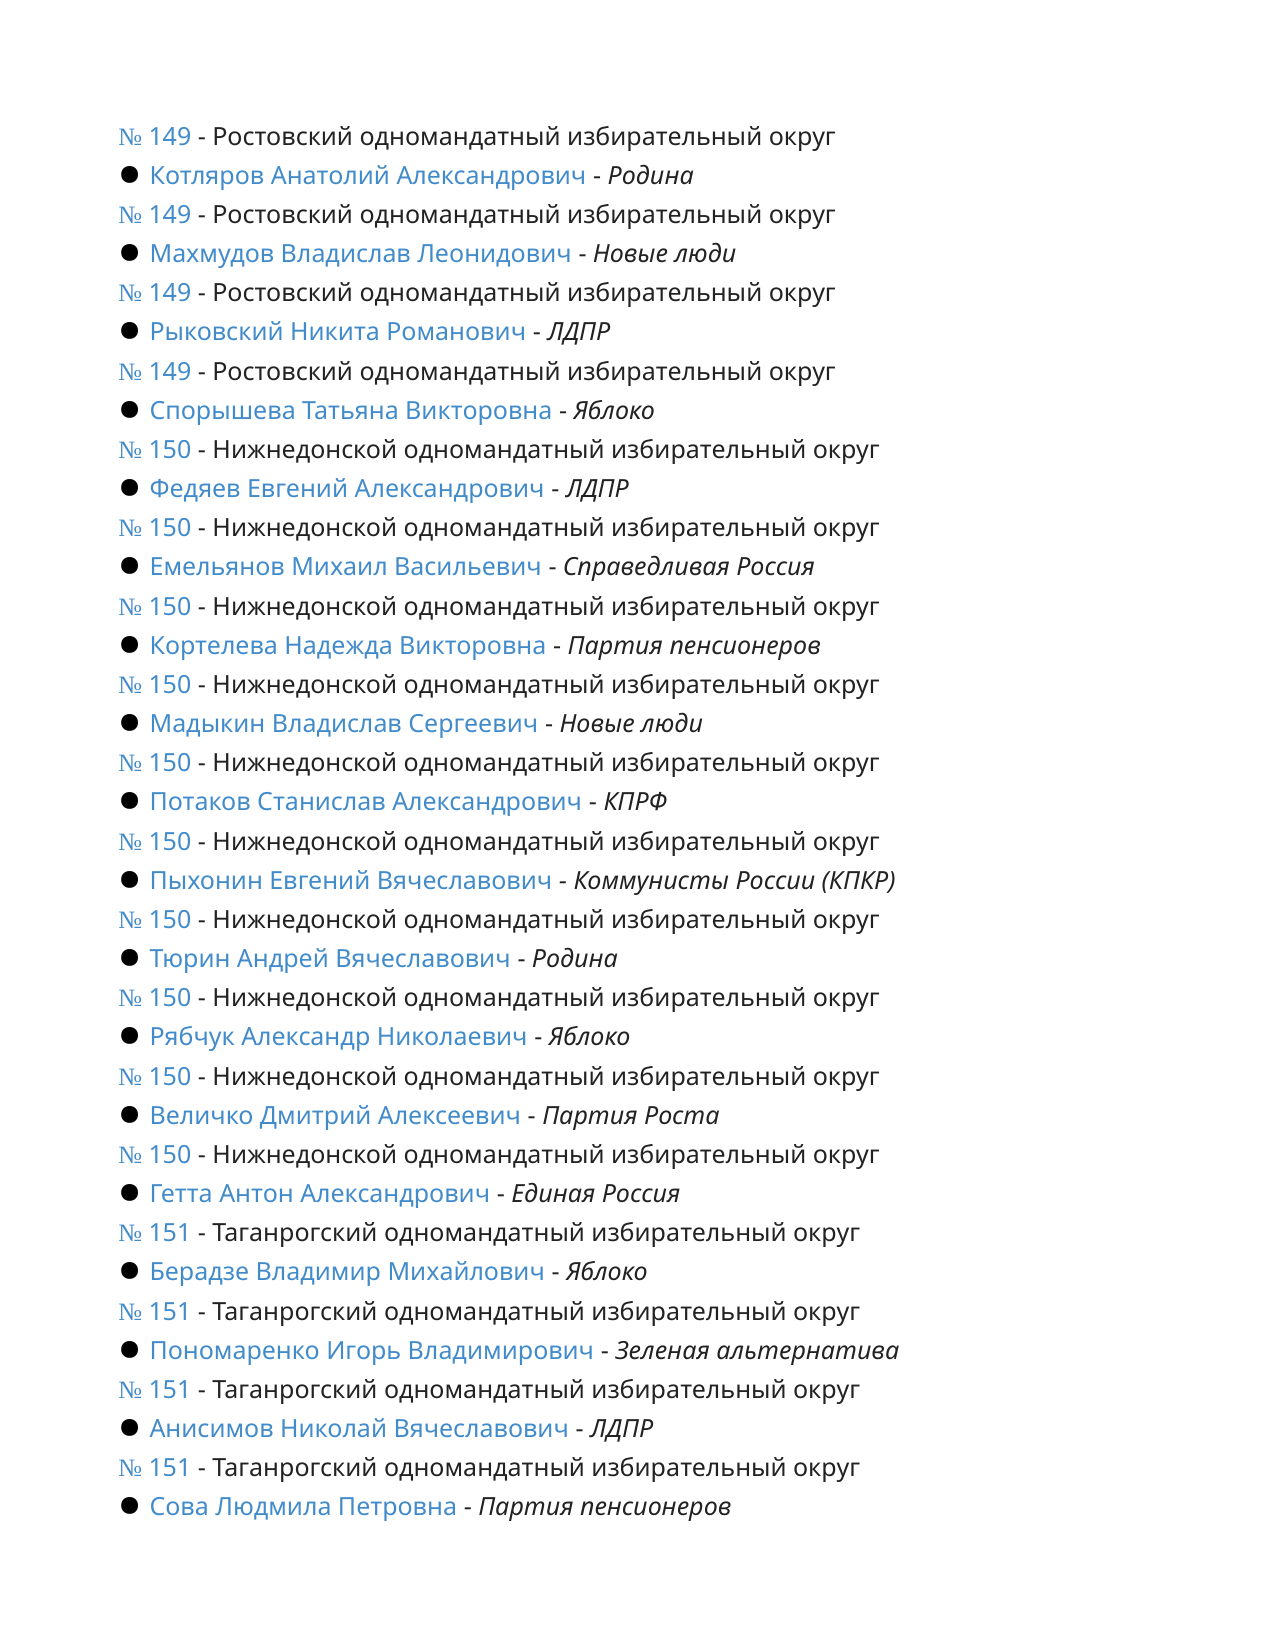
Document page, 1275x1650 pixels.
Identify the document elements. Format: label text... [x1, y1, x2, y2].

text № 151 - Таганрогский одномандатный избирательный округ [118, 1293, 1157, 1327]
list Спорышева Татьяна Викторовна - Яблоко [120, 392, 1157, 426]
list Котляров Анатолий Александрович - Родина [120, 157, 1157, 191]
list Анисимов Николай Вячеславович - ЛДПР [120, 1411, 1157, 1445]
list Федяев Евгений Александрович - ЛДПР [120, 471, 1157, 505]
list Мадыкин Владислав Сергеевич - Новые люди [120, 706, 1157, 740]
list Гетта Антон Александрович - Единая Россия [120, 1176, 1157, 1210]
list Пыхонин Евгений Вячеславович - Коммунисты России (КПКР) [120, 862, 1157, 896]
list Величко Дмитрий Алексеевич - Партия Роста [120, 1097, 1157, 1131]
text № 150 - Нижнедонской одномандатный избирательный округ [118, 980, 1157, 1014]
text № 151 - Таганрогский одномандатный избирательный округ [118, 1215, 1157, 1249]
text № 150 - Нижнедонской одномандатный избирательный округ [118, 823, 1157, 857]
text № 151 - Таганрогский одномандатный избирательный округ [118, 1371, 1157, 1406]
text № 150 - Нижнедонской одномандатный избирательный округ [118, 510, 1157, 544]
text № 149 - Ростовский одномандатный избирательный округ [118, 118, 1157, 152]
text № 150 - Нижнедонской одномандатный избирательный округ [118, 1136, 1157, 1171]
text № 150 - Нижнедонской одномандатный избирательный округ [118, 666, 1157, 701]
list Рябчук Александр Николаевич - Яблоко [120, 1019, 1157, 1053]
list Рыковский Никита Романович - ЛДПР [120, 314, 1157, 348]
list Махмудов Владислав Леонидович - Новые люди [120, 236, 1157, 270]
text № 150 - Нижнедонской одномандатный избирательный округ [118, 588, 1157, 622]
text № 149 - Ростовский одномандатный избирательный округ [118, 353, 1157, 387]
list Потаков Станислав Александрович - КПРФ [120, 784, 1157, 818]
list Тюрин Андрей Вячеславович - Родина [120, 941, 1157, 975]
text № 149 - Ростовский одномандатный избирательный округ [118, 275, 1157, 309]
text № 150 - Нижнедонской одномандатный избирательный округ [118, 745, 1157, 779]
text № 149 - Ростовский одномандатный избирательный округ [118, 196, 1157, 231]
list Кортелева Надежда Викторовна - Партия пенсионеров [120, 627, 1157, 661]
list Емельянов Михаил Васильевич - Справедливая Россия [120, 549, 1157, 583]
text № 150 - Нижнедонской одномандатный избирательный округ [118, 901, 1157, 936]
text № 150 - Нижнедонской одномандатный избирательный округ [118, 1058, 1157, 1092]
list Сова Людмила Петровна - Партия пенсионеров [120, 1489, 1157, 1523]
list Пономаренко Игорь Владимирович - Зеленая альтернатива [120, 1332, 1157, 1366]
text № 151 - Таганрогский одномандатный избирательный округ [118, 1450, 1157, 1484]
list Берадзе Владимир Михайлович - Яблоко [120, 1254, 1157, 1288]
text № 150 - Нижнедонской одномандатный избирательный округ [118, 431, 1157, 466]
